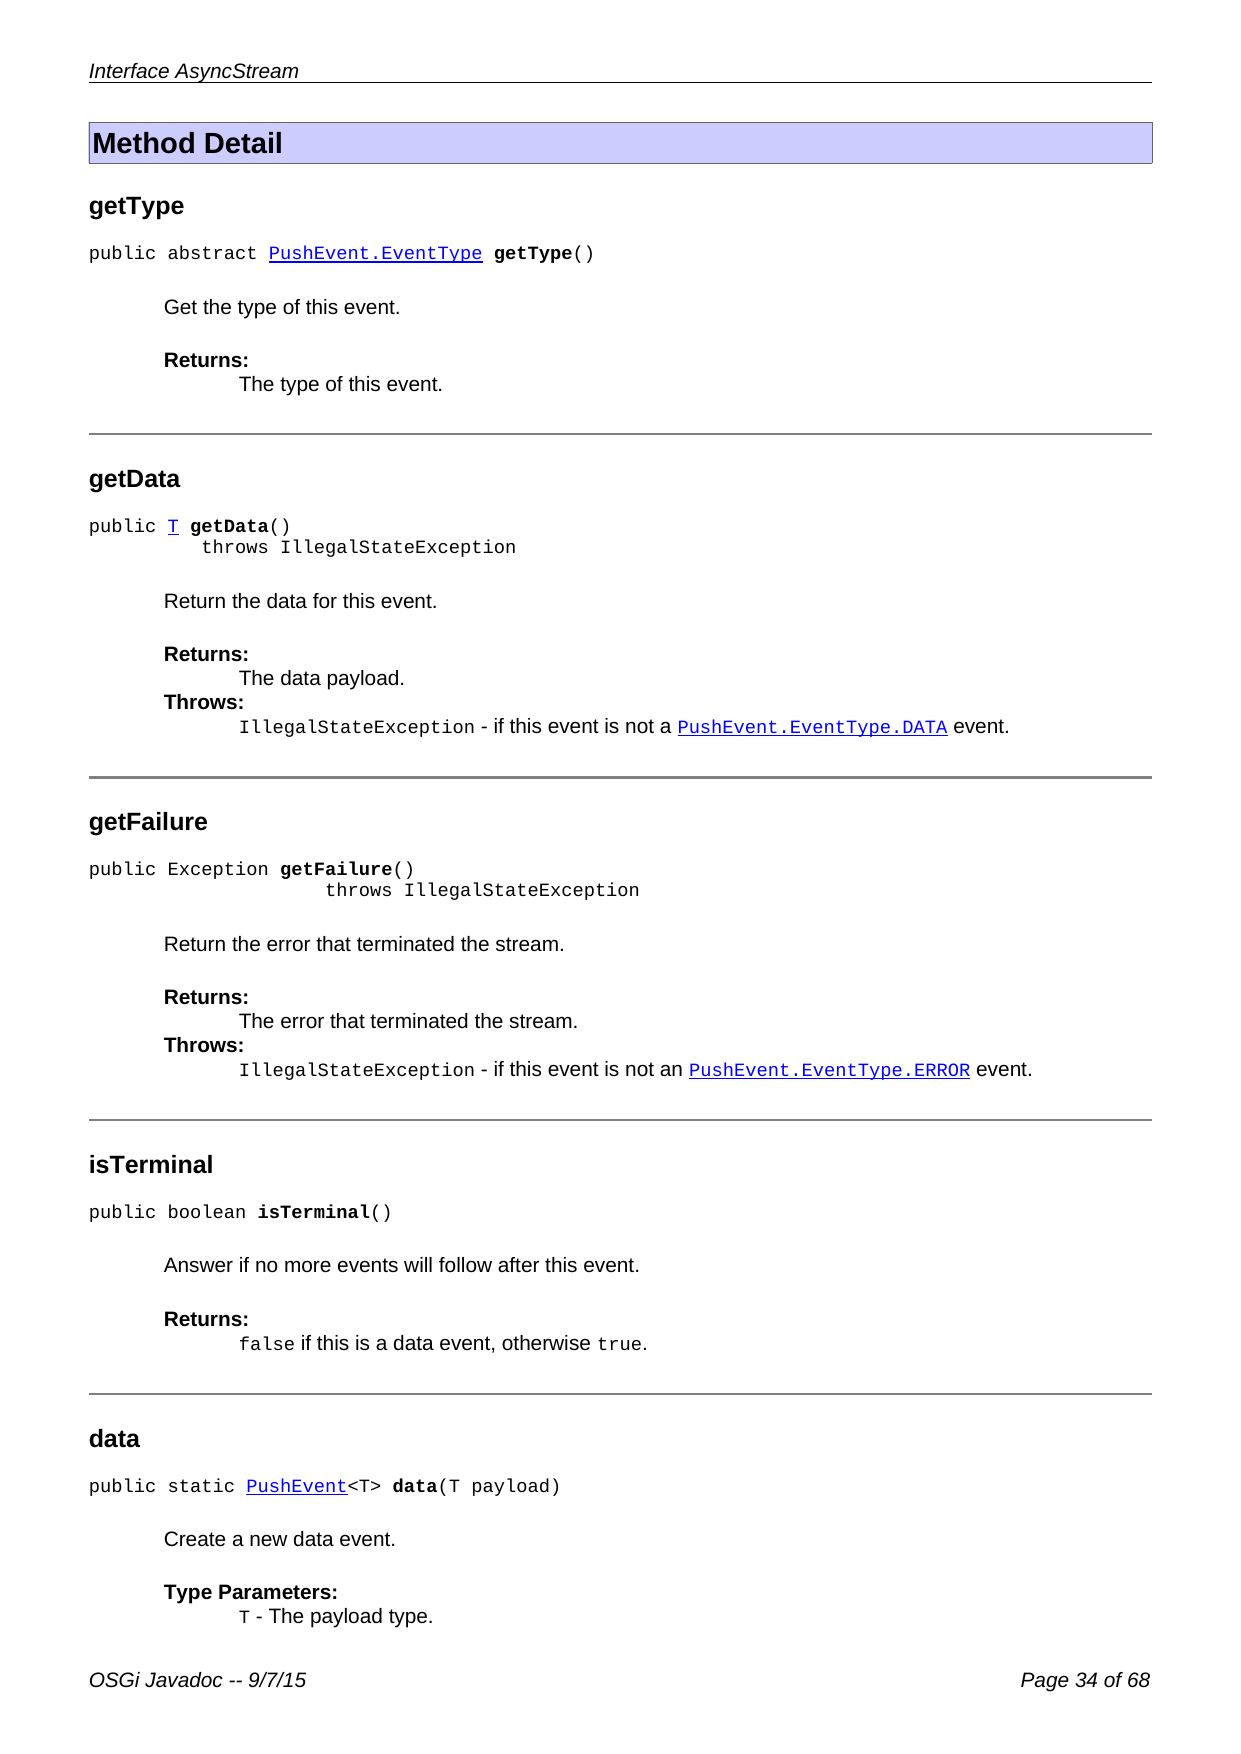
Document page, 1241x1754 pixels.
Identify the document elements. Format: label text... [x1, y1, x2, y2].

text IllegalStateException - if this event is not an PushEvent.EventType.ERROR event. [238, 1056, 1152, 1082]
text public static PushEvent<T> data(T payload) [88, 1477, 1152, 1498]
text public T getData() throws IllegalStateException [88, 517, 1152, 559]
text T - The payload type. [238, 1604, 1152, 1629]
text The type of this event. [238, 372, 1152, 396]
text IllegalStateException - if this event is not a PushEvent.EventType.DATA event. [238, 713, 1152, 739]
text Returns: [163, 348, 1152, 372]
text The error that terminated the stream. [238, 1008, 1152, 1032]
text public Exception getFailure() throws IllegalStateException [88, 860, 1152, 902]
text Throws: [163, 1032, 1152, 1056]
subtitle getData [88, 464, 1152, 493]
text public boolean isTerminal() [88, 1203, 1152, 1224]
text Throws: [163, 689, 1152, 713]
text Return the error that terminated the stream. [163, 931, 1152, 955]
text Create a new data event. [163, 1527, 1152, 1551]
text Returns: [163, 642, 1152, 666]
subtitle isTerminal [88, 1150, 1152, 1179]
text Returns: [163, 1306, 1152, 1330]
text The data payload. [238, 666, 1152, 689]
subtitle getType [88, 191, 1152, 220]
subtitle getFailure [88, 807, 1152, 836]
text false if this is a data event, otherwise true. [238, 1330, 1152, 1356]
text Answer if no more events will follow after this event. [163, 1253, 1152, 1277]
subtitle data [88, 1424, 1152, 1452]
text Get the type of this event. [163, 294, 1152, 318]
text Return the data for this event. [163, 588, 1152, 612]
subtitle Method Detail [90, 123, 1152, 163]
text Type Parameters: [163, 1580, 1152, 1604]
text Returns: [163, 984, 1152, 1008]
text public abstract PushEvent.EventType getType() [88, 244, 1152, 265]
